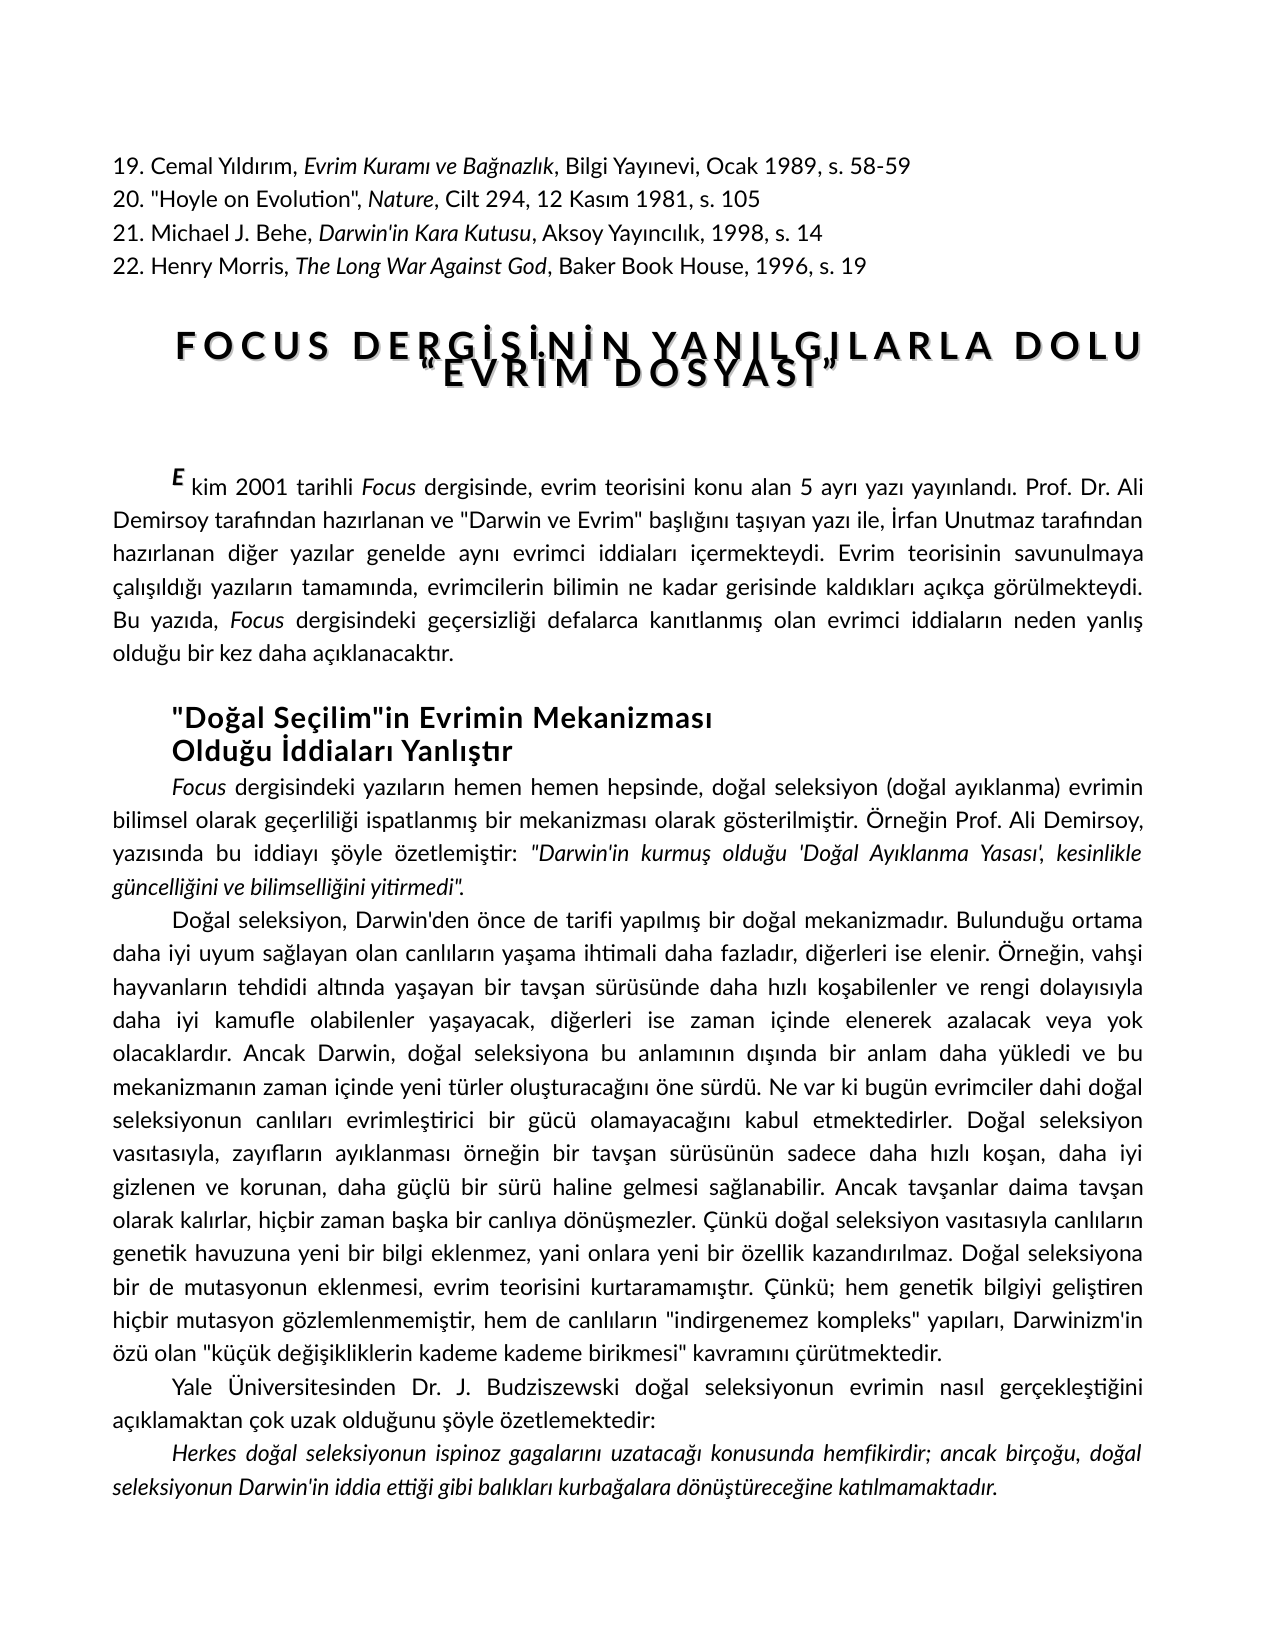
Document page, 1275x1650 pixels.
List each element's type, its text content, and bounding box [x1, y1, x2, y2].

text Herkes doğal seleksiyonun ispinoz gagalarını uzatacağı konusunda hemfikirdir; ancak birçoğu, doğal seleksiyonun Darwin'in iddia ettiği gibi balıkları kurbağalara dönüştüreceğine katılmamaktadır. [112, 1435, 1145, 1502]
text 21. Michael J. Behe, Darwin'in Kara Kutusu, Aksoy Yayıncılık, 1998, s. 14 [112, 214, 1145, 248]
text 22. Henry Morris, The Long War Against God, Baker Book House, 1996, s. 19 [112, 248, 1145, 281]
text FOCUS DERGİSİNİN YANILGILARLA DOLU “EVRİM DOSYASI” [112, 348, 1145, 402]
text 20. "Hoyle on Evolution", Nature, Cilt 294, 12 Kasım 1981, s. 105 [112, 181, 1145, 214]
text Yale Üniversitesinden Dr. J. Budziszewski doğal seleksiyonun evrimin nasıl gerçekleştiğini açıklamaktan çok uzak olduğunu şöyle özetlemektedir: [112, 1368, 1145, 1435]
text Doğal seleksiyon, Darwin'den önce de tarifi yapılmış bir doğal mekanizmadır. Bulunduğu ortama daha iyi uyum sağlayan olan canlıların yaşama ihtimali daha fazladır, diğerleri ise elenir. Örneğin, vahşi hayvanların tehdidi altında yaşayan bir tavşan sürüsünde daha hızlı koşabilenler ve rengi dolayısıyla daha iyi kamufle olabilenler yaşayacak, diğerleri ise zaman içinde elenerek azalacak veya yok olacaklardır. Ancak Darwin, doğal seleksiyona bu anlamının dışında bir anlam daha yükledi ve bu mekanizmanın zaman içinde yeni türler oluşturacağını öne sürdü. Ne var ki bugün evrimciler dahi doğal seleksiyonun canlıları evrimleştirici bir gücü olamayacağını kabul etmektedirler. Doğal seleksiyon vasıtasıyla, zayıfların ayıklanması örneğin bir tavşan sürüsünün sadece daha hızlı koşan, daha iyi gizlenen ve korunan, daha güçlü bir sürü haline gelmesi sağlanabilir. Ancak tavşanlar daima tavşan olarak kalırlar, hiçbir zaman başka bir canlıya dönüşmezler. Çünkü doğal seleksiyon vasıtasıyla canlıların genetik havuzuna yeni bir bilgi eklenmez, yani onlara yeni bir özellik kazandırılmaz. Doğal seleksiyona bir de mutasyonun eklenmesi, evrim teorisini kurtaramamıştır. Çünkü; hem genetik bilgiyi geliştiren hiçbir mutasyon gözlemlenmemiştir, hem de canlıların "indirgenemez kompleks" yapıları, Darwinizm'in özü olan "küçük değişikliklerin kademe kademe birikmesi" kavramını çürütmektedir. [112, 902, 1145, 1368]
text Focus dergisindeki yazıların hemen hemen hepsinde, doğal seleksiyon (doğal ayıklanma) evrimin bilimsel olarak geçerliliği ispatlanmış bir mekanizması olarak gösterilmiştir. Örneğin Prof. Ali Demirsoy, yazısında bu iddiayı şöyle özetlemiştir: "Darwin'in kurmuş olduğu 'Doğal Ayıklanma Yasası', kesinlikle güncelliğini ve bilimselliğini yitirmedi". [112, 768, 1145, 902]
text 19. Cemal Yıldırım, Evrim Kuramı ve Bağnazlık, Bilgi Yayınevi, Ocak 1989, s. 58-59 [112, 148, 1145, 181]
text Olduğu İddiaları Yanlıştır [112, 735, 1145, 768]
text Ekim 2001 tarihli Focus dergisinde, evrim teorisini konu alan 5 ayrı yazı yayınlandı. Prof. Dr. Ali Demirsoy tarafından hazırlanan ve "Darwin ve Evrim" başlığını taşıyan yazı ile, İrfan Unutmaz tarafından hazırlanan diğer yazılar genelde aynı evrimci iddiaları içermekteydi. Evrim teorisinin savunulmaya çalışıldığı yazıların tamamında, evrimcilerin bilimin ne kadar gerisinde kaldıkları açıkça görülmekteydi. Bu yazıda, Focus dergisindeki geçersizliği defalarca kanıtlanmış olan evrimci iddiaların neden yanlış olduğu bir kez daha açıklanacaktır. [112, 468, 1145, 668]
text "Doğal Seçilim"in Evrimin Mekanizması [112, 702, 1145, 735]
